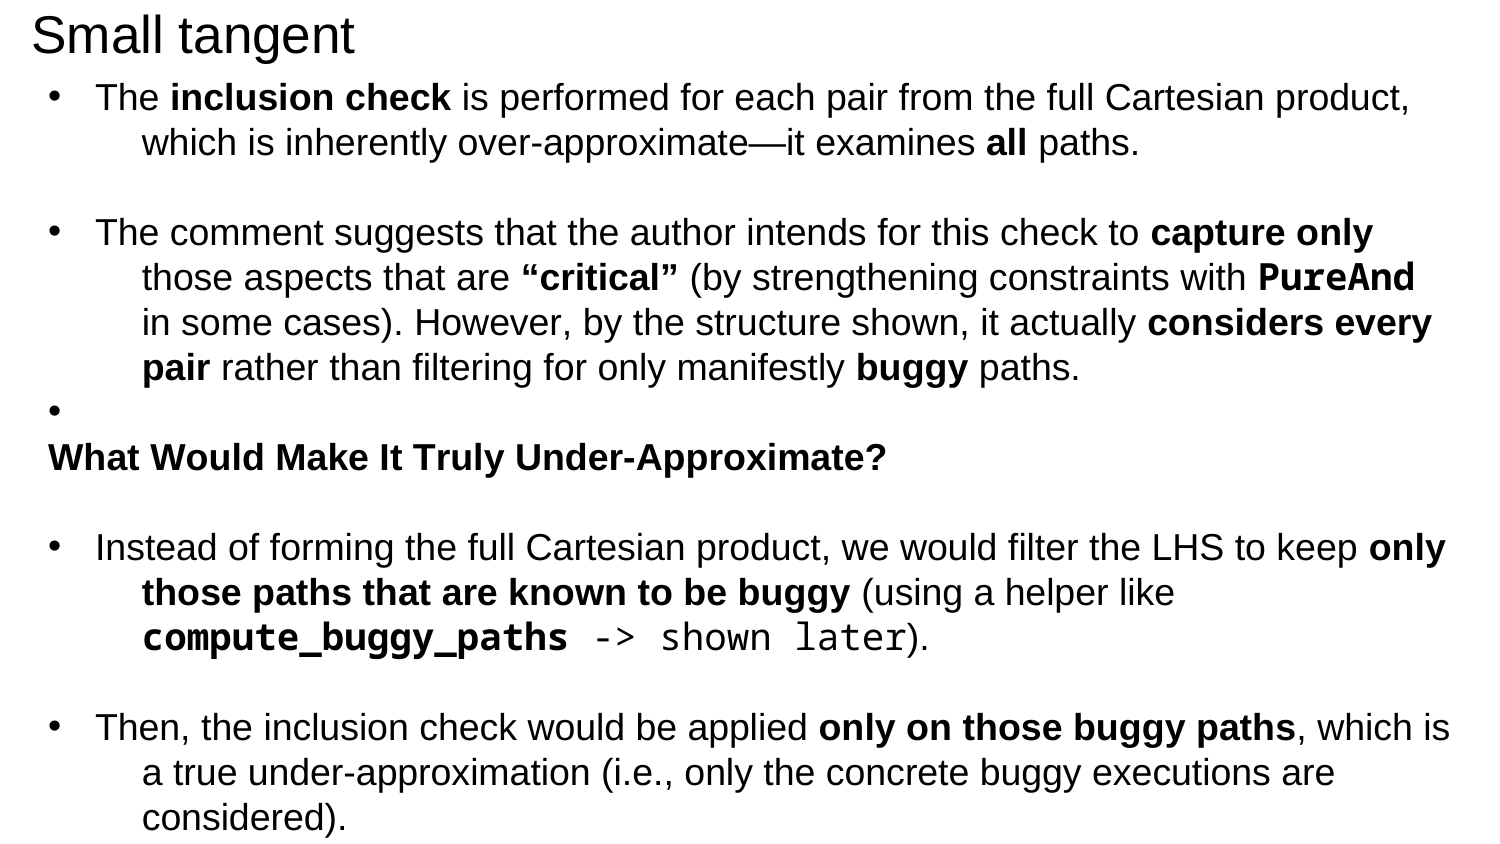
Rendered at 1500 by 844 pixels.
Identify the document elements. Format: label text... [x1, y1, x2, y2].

title Small tangent [16, 0, 1415, 80]
text_box The inclusion check is performed for each pair from the full Cartesian product, which is inherently over-approximate—it examines all paths. The comment suggests that the author intends for this check to capture only those aspects that are “critical” (by strengthening constraints with PureAnd in some cases). However, by the structure shown, it actually considers every pair rather than filtering for only manifestly buggy paths. What Would Make It Truly Under-Approximate? Instead of forming the full Cartesian product, we would filter the LHS to keep only those paths that are known to be buggy (using a helper like compute_buggy_paths -> shown later). Then, the inclusion check would be applied only on those buggy paths, which is a true under-approximation (i.e., only the concrete buggy executions are considered). [33, 65, 1467, 844]
